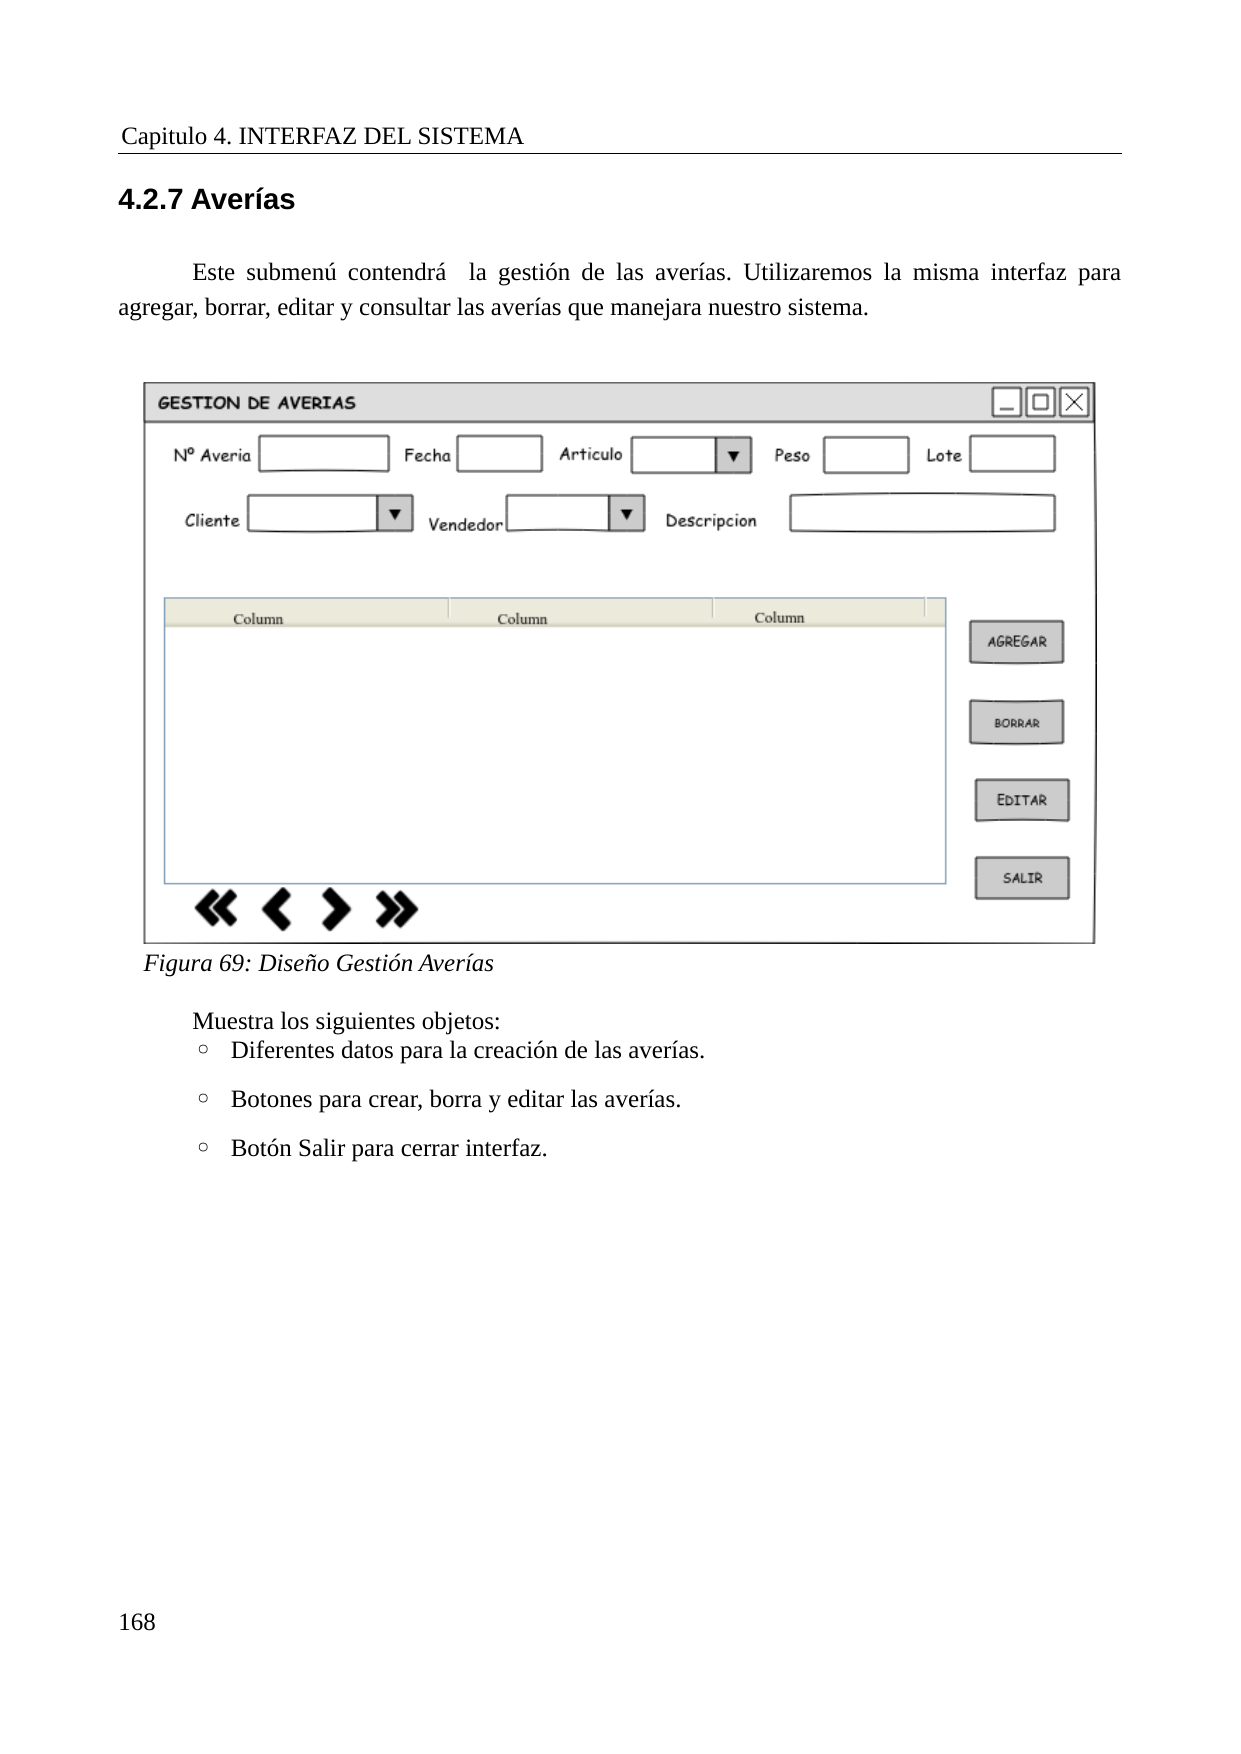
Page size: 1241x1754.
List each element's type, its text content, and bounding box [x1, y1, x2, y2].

list Botón Salir para cerrar interfaz. [193, 1133, 1122, 1162]
text Figura 69: Diseño Gestión Averías [143, 944, 1097, 977]
list Botones para crear, borra y editar las averías. [193, 1084, 1122, 1113]
text Muestra los siguientes objetos: [118, 1006, 1122, 1035]
picture [143, 382, 1097, 944]
subtitle 4.2.7 Averías [118, 182, 1122, 216]
text Este submenú contendrá la gestión de las averías. Utilizaremos la misma interfaz para agregar, borrar, editar y consultar las averías que manejara nuestro sistema. [118, 257, 1122, 321]
list Diferentes datos para la creación de las averías. [193, 1035, 1122, 1063]
